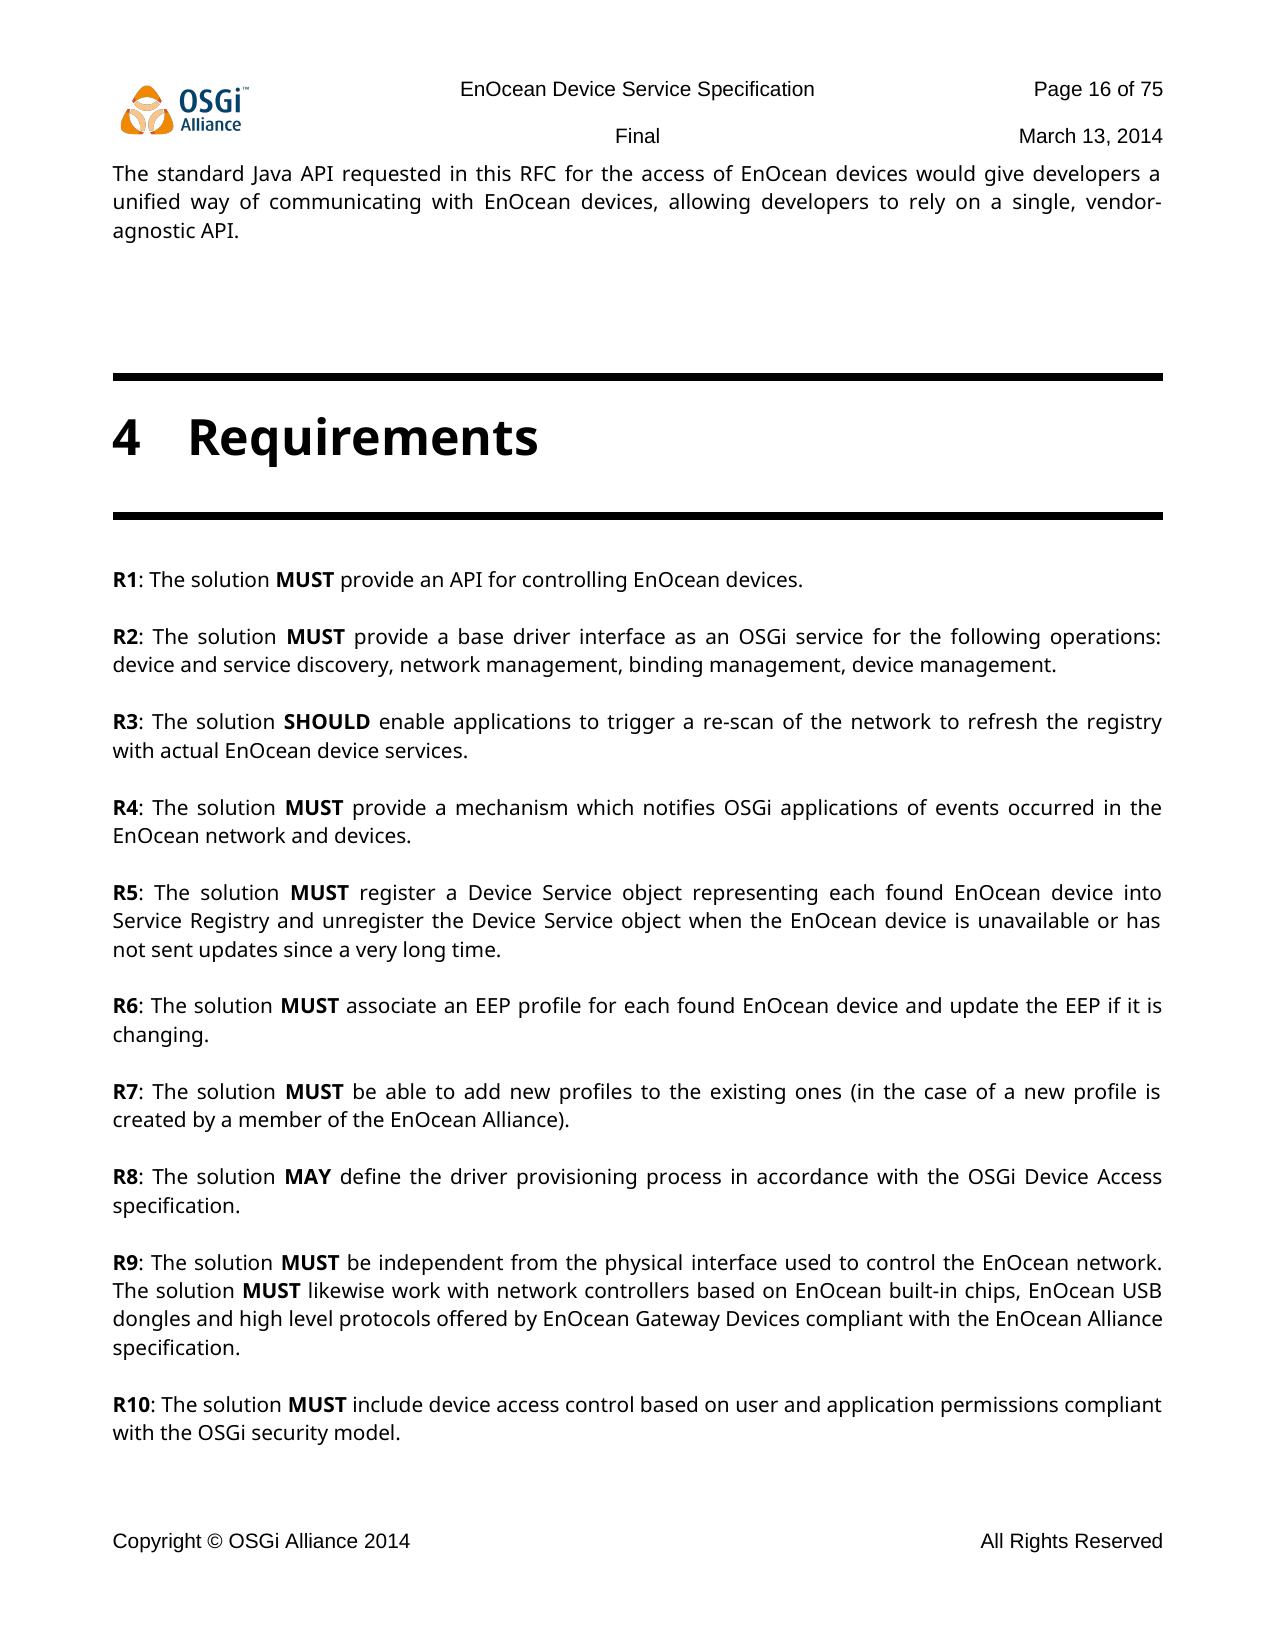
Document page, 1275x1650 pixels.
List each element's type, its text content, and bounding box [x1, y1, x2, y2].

text The standard Java API requested in this RFC for the access of EnOcean devices would give developers a unified way of communicating with EnOcean devices, allowing developers to rely on a single, vendor-agnostic API. [112, 159, 1163, 244]
text R8: The solution MAY define the driver provisioning process in accordance with the OSGi Device Access specification. [112, 1162, 1163, 1219]
picture [113, 78, 257, 142]
subtitle Requirements [112, 374, 1163, 520]
text R2: The solution MUST provide a base driver interface as an OSGi service for the following operations: device and service discovery, network management, binding management, device management. [112, 622, 1163, 679]
text R6: The solution MUST associate an EEP profile for each found EnOcean device and update the EEP if it is changing. [112, 992, 1163, 1048]
text R3: The solution SHOULD enable applications to trigger a re-scan of the network to refresh the registry with actual EnOcean device services. [112, 707, 1163, 764]
text R9: The solution MUST be independent from the physical interface used to control the EnOcean network. The solution MUST likewise work with network controllers based on EnOcean built-in chips, EnOcean USB dongles and high level protocols offered by EnOcean Gateway Devices compliant with the EnOcean Alliance specification. [112, 1248, 1163, 1361]
text R5: The solution MUST register a Device Service object representing each found EnOcean device into Service Registry and unregister the Device Service object when the EnOcean device is unavailable or has not sent updates since a very long time. [112, 878, 1163, 963]
text R10: The solution MUST include device access control based on user and application permissions compliant with the OSGi security model. [112, 1390, 1163, 1447]
text R1: The solution MUST provide an API for controlling EnOcean devices. [112, 565, 1163, 593]
text R7: The solution MUST be able to add new profiles to the existing ones (in the case of a new profile is created by a member of the EnOcean Alliance). [112, 1077, 1163, 1134]
text R4: The solution MUST provide a mechanism which notifies OSGi applications of events occurred in the EnOcean network and devices. [112, 793, 1163, 849]
